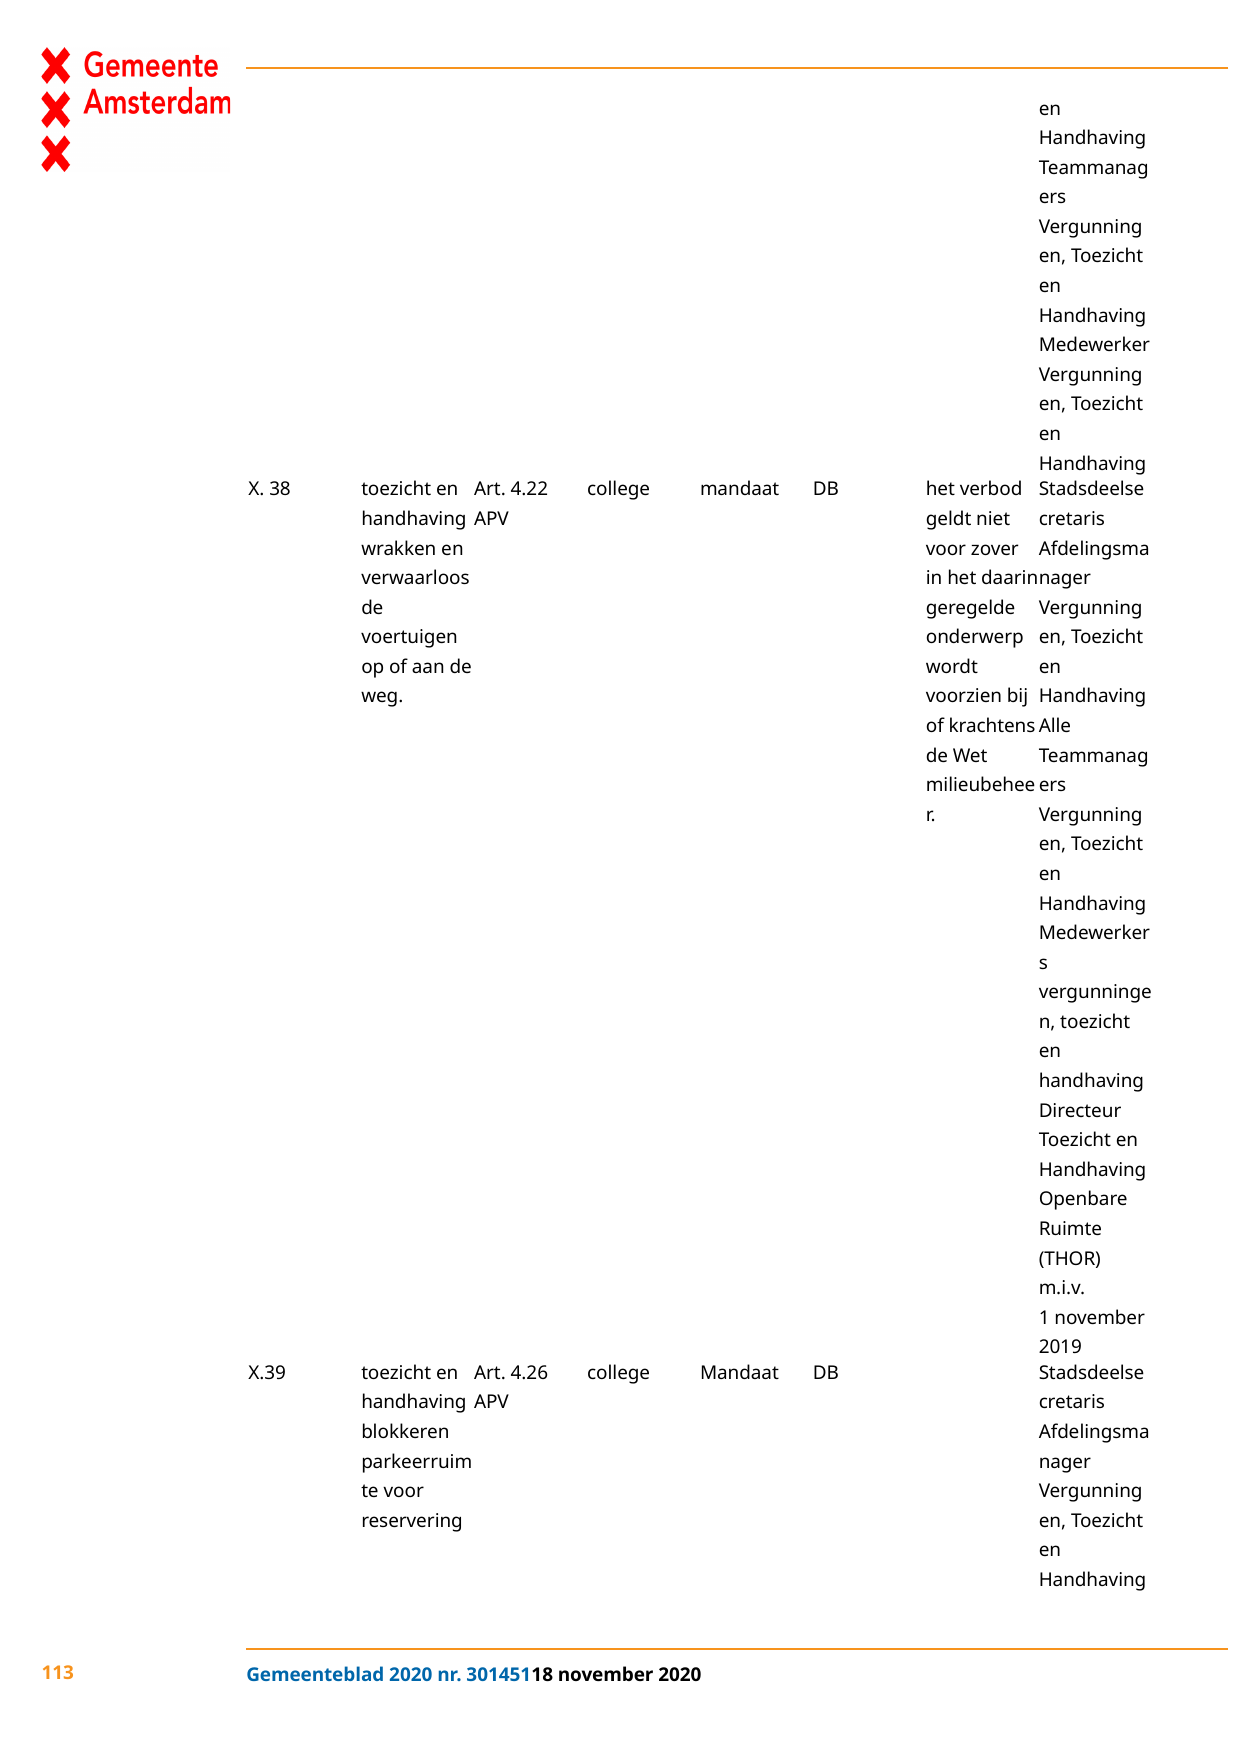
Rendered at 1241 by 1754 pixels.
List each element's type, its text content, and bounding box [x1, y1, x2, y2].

table_cell toezicht en handhaving blokkeren parkeerruimte voor reservering [361, 1359, 474, 1592]
table_cell Art. 4.22 APV [474, 476, 587, 1359]
picture [41, 47, 231, 172]
table_cell [474, 95, 587, 476]
table_cell DB [813, 476, 926, 1359]
table_cell Stadsdeelsecretaris Afdelingsmanager Vergunningen, Toezicht en Handhaving Alle Teammanagers Vergunningen, Toezicht en Handhaving Medewerkers vergunningen, toezicht en handhaving Directeur Toezicht en Handhaving Openbare Ruimte (THOR) m.i.v. 1 november 2019 [1039, 476, 1152, 1359]
table_cell [361, 95, 474, 476]
table_cell en Handhaving Teammanagers Vergunningen, Toezicht en Handhaving Medewerker Vergunningen, Toezicht en Handhaving [1039, 95, 1152, 476]
table_cell DB [813, 1359, 926, 1592]
table_cell mandaat [700, 476, 813, 1359]
table_cell X.39 [248, 1359, 361, 1592]
table_cell [587, 95, 700, 476]
table_cell [700, 95, 813, 476]
table_cell [813, 95, 926, 476]
table_cell [926, 1359, 1038, 1592]
table_cell Mandaat [700, 1359, 813, 1592]
table_cell [926, 95, 1038, 476]
table_cell college [587, 476, 700, 1359]
table_cell [248, 95, 361, 476]
table_cell Stadsdeelsecretaris Afdelingsmanager Vergunningen, Toezicht en Handhaving [1039, 1359, 1152, 1592]
table_cell college [587, 1359, 700, 1592]
table_cell toezicht en handhaving wrakken en verwaarloosde voertuigen op of aan de weg. [361, 476, 474, 1359]
table_cell Art. 4.26 APV [474, 1359, 587, 1592]
table_cell het verbod geldt niet voor zover in het daarin geregelde onderwerp wordt voorzien bij of krachtens de Wet milieubeheer. [926, 476, 1038, 1359]
table_cell X. 38 [248, 476, 361, 1359]
